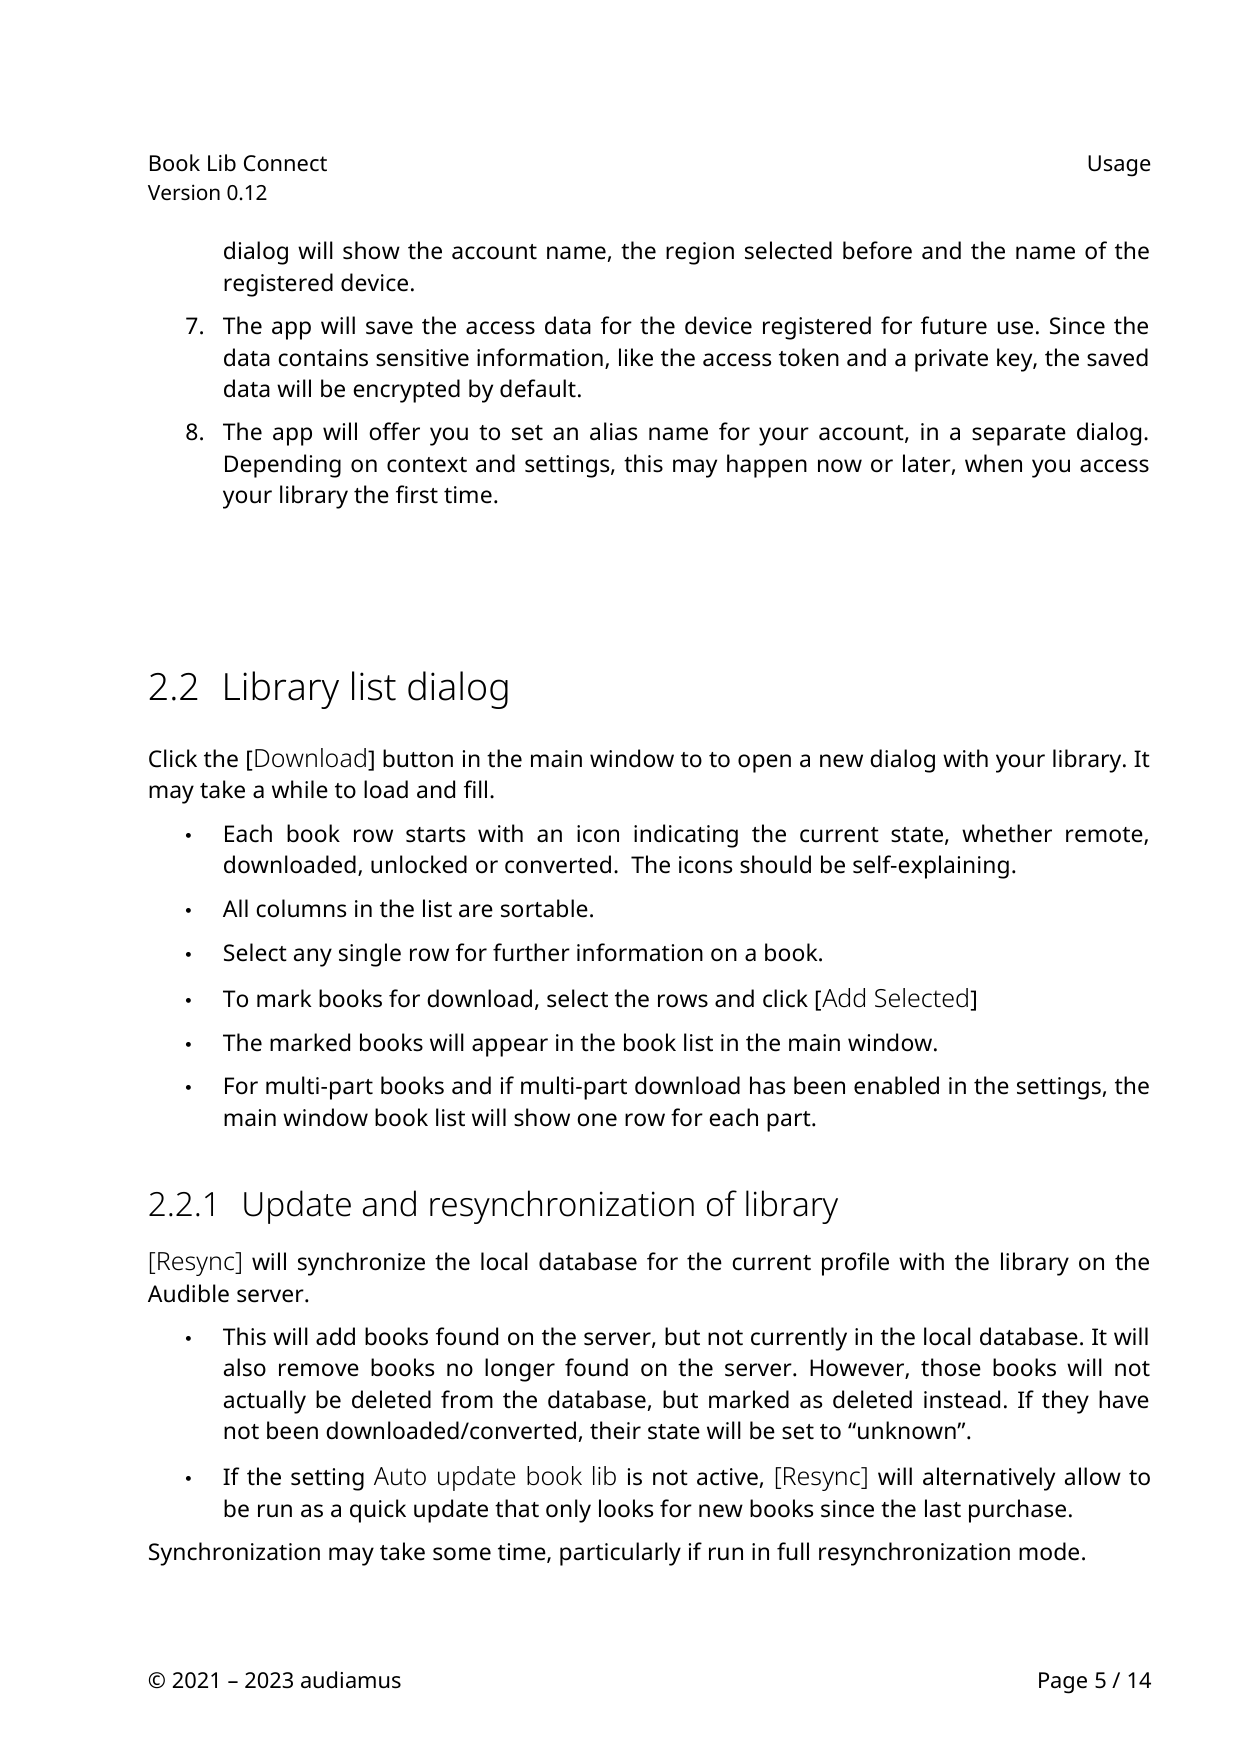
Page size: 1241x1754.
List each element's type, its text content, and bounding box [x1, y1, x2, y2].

list All columns in the list are sortable. [185, 893, 1152, 924]
list Each book row starts with an icon indicating the current state, whether remote, downloaded, unlocked or converted. The icons should be self-explaining. [185, 818, 1152, 881]
text Synchronization may take some time, particularly if run in full resynchronization mode. [148, 1536, 1152, 1567]
list The app will save the access data for the device registered for future use. Since the data contains sensitive information, like the access token and a private key, the saved data will be encrypted by default. [185, 310, 1152, 404]
subtitle Library list dialog [148, 660, 1152, 711]
list dialog will show the account name, the region selected before and the name of the registered device. [185, 235, 1152, 298]
list To mark books for download, select the rows and click [Add Selected] [185, 980, 1152, 1014]
text Click the [Download] button in the main window to to open a new dialog with your library. It may take a while to load and fill. [148, 741, 1152, 806]
list If the setting Auto update book lib is not active, [Resync] will alternatively allow to be run as a quick update that only looks for new books since the last purchase. [185, 1458, 1152, 1524]
list The marked books will appear in the book list in the main window. [185, 1027, 1152, 1058]
list Select any single row for further information on a book. [185, 937, 1152, 968]
list The app will offer you to set an alias name for your account, in a separate dialog. Depending on context and settings, this may happen now or later, when you access your library the first time. [185, 416, 1152, 510]
text [Resync] will synchronize the local database for the current profile with the library on the Audible server. [148, 1243, 1152, 1309]
subtitle Update and resynchronization of library [148, 1181, 1152, 1226]
list For multi-part books and if multi-part download has been enabled in the settings, the main window book list will show one row for each part. [185, 1070, 1152, 1133]
list This will add books found on the server, but not currently in the local database. It will also remove books no longer found on the server. However, those books will not actually be deleted from the database, but marked as deleted instead. If they have not been downloaded/converted, their state will be set to “unknown”. [185, 1321, 1152, 1446]
